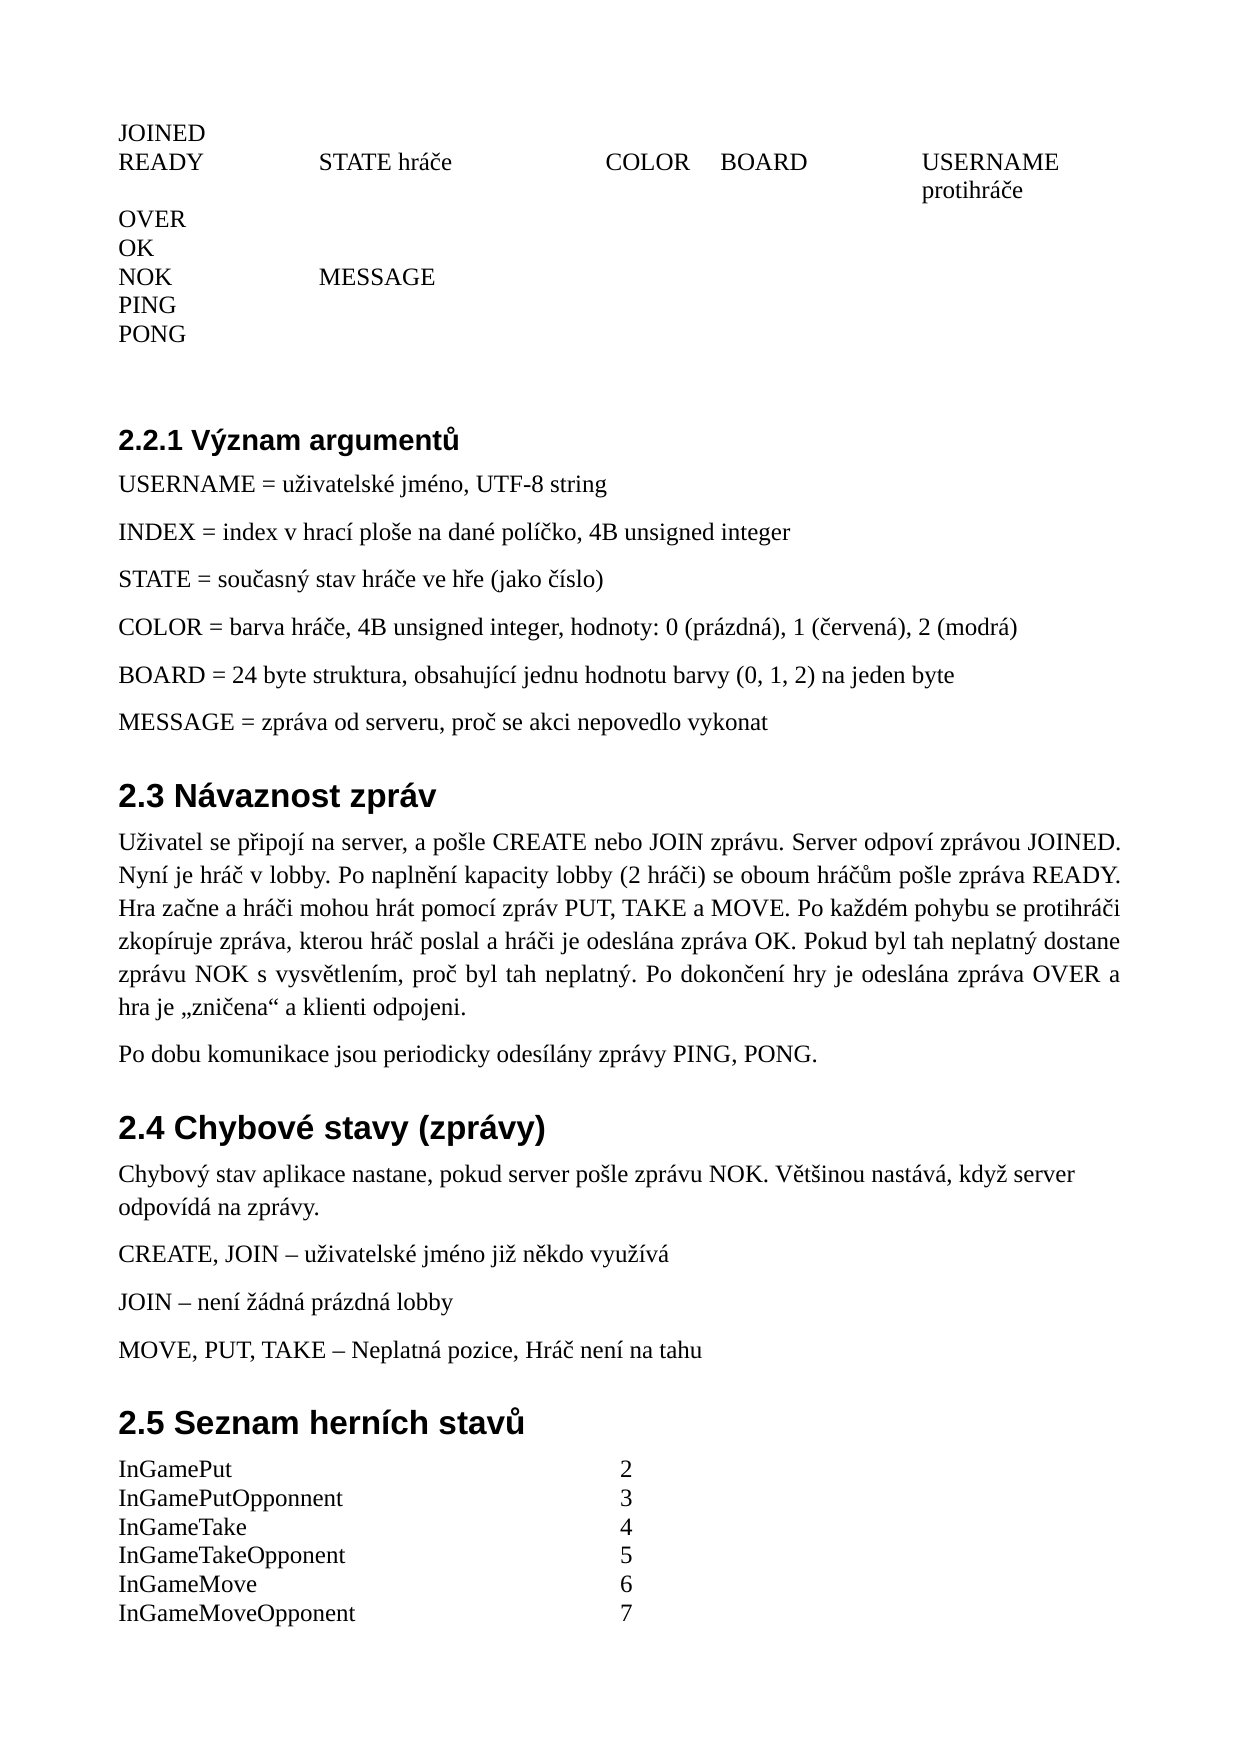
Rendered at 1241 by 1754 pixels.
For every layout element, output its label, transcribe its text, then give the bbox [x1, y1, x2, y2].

text COLOR = barva hráče, 4B unsigned integer, hodnoty: 0 (prázdná), 1 (červená), 2 (modrá) [118, 612, 1122, 641]
table_cell STATE hráče [319, 147, 605, 204]
table_cell [720, 204, 922, 233]
text STATE = současný stav hráče ve hře (jako číslo) [118, 564, 1122, 593]
table_cell InGameMoveOpponent [118, 1598, 620, 1627]
table_cell MESSAGE [319, 262, 605, 291]
table_cell [605, 291, 720, 319]
table_cell [720, 262, 922, 291]
text INDEX = index v hrací ploše na dané políčko, 4B unsigned integer [118, 517, 1122, 546]
text USERNAME = uživatelské jméno, UTF-8 string [118, 469, 1122, 498]
subtitle 2.5 Seznam herních stavů [118, 1403, 1122, 1442]
text Po dobu komunikace jsou periodicky odesílány zprávy PING, PONG. [118, 1039, 1122, 1068]
subtitle 2.2.1 Význam argumentů [118, 423, 1122, 457]
table_cell [720, 291, 922, 319]
text MESSAGE = zpráva od serveru, proč se akci nepovedlo vykonat [118, 707, 1122, 736]
table_cell [720, 319, 922, 348]
text CREATE, JOIN – uživatelské jméno již někdo využívá [118, 1239, 1122, 1268]
text MOVE, PUT, TAKE – Neplatná pozice, Hráč není na tahu [118, 1335, 1122, 1363]
text BOARD = 24 byte struktura, obsahující jednu hodnotu barvy (0, 1, 2) na jeden byte [118, 660, 1122, 688]
subtitle 2.4 Chybové stavy (zprávy) [118, 1108, 1122, 1146]
table_cell OK [118, 233, 319, 262]
text Chybový stav aplikace nastane, pokud server pošle zprávu NOK. Většinou nastává, když server odpovídá na zprávy. [118, 1159, 1122, 1221]
table_cell [605, 319, 720, 348]
table_header InGamePut [118, 1454, 620, 1483]
table_cell [319, 118, 605, 147]
table_cell USERNAME protihráče [922, 147, 1123, 204]
table_cell 7 [620, 1598, 1122, 1627]
text Uživatel se připojí na server, a pošle CREATE nebo JOIN zprávu. Server odpoví zprávou JOINED. Nyní je hráč v lobby. Po naplnění kapacity lobby (2 hráči) se oboum hráčům pošle zpráva READY. Hra začne a hráči mohou hrát pomocí zpráv PUT, TAKE a MOVE. Po každém pohybu se protihráči zkopíruje zpráva, kterou hráč poslal a hráči je odeslána zpráva OK. Pokud byl tah neplatný dostane zprávu NOK s vysvětlením, proč byl tah neplatný. Po dokončení hry je odeslána zpráva OVER a hra je „zničena“ a klienti odpojeni. [118, 827, 1122, 1021]
table_cell [922, 233, 1123, 262]
table_cell [605, 233, 720, 262]
table_cell NOK [118, 262, 319, 291]
table_cell COLOR [605, 147, 720, 204]
table_header 2 [620, 1454, 1122, 1483]
table_cell BOARD [720, 147, 922, 204]
table_cell [319, 204, 605, 233]
table_cell InGamePutOpponnent [118, 1483, 620, 1512]
table_cell InGameMove [118, 1569, 620, 1598]
table_cell InGameTakeOpponent [118, 1540, 620, 1569]
table_cell PONG [118, 319, 319, 348]
table_cell InGameTake [118, 1512, 620, 1540]
table_cell [605, 262, 720, 291]
table_cell [720, 233, 922, 262]
table_cell 3 [620, 1483, 1122, 1512]
table_cell [922, 319, 1123, 348]
table_cell READY [118, 147, 319, 204]
table_cell PING [118, 291, 319, 319]
table_cell [922, 291, 1123, 319]
table_cell [922, 118, 1123, 147]
table_cell JOINED [118, 118, 319, 147]
table_cell [720, 118, 922, 147]
table_cell [319, 291, 605, 319]
table_cell 6 [620, 1569, 1122, 1598]
subtitle 2.3 Návaznost zpráv [118, 776, 1122, 814]
table_cell [922, 262, 1123, 291]
text JOIN – není žádná prázdná lobby [118, 1287, 1122, 1316]
table_cell [319, 233, 605, 262]
table_cell 5 [620, 1540, 1122, 1569]
table_cell OVER [118, 204, 319, 233]
table_cell 4 [620, 1512, 1122, 1540]
table_cell [605, 204, 720, 233]
table_cell [922, 204, 1123, 233]
table_cell [605, 118, 720, 147]
table_cell [319, 319, 605, 348]
